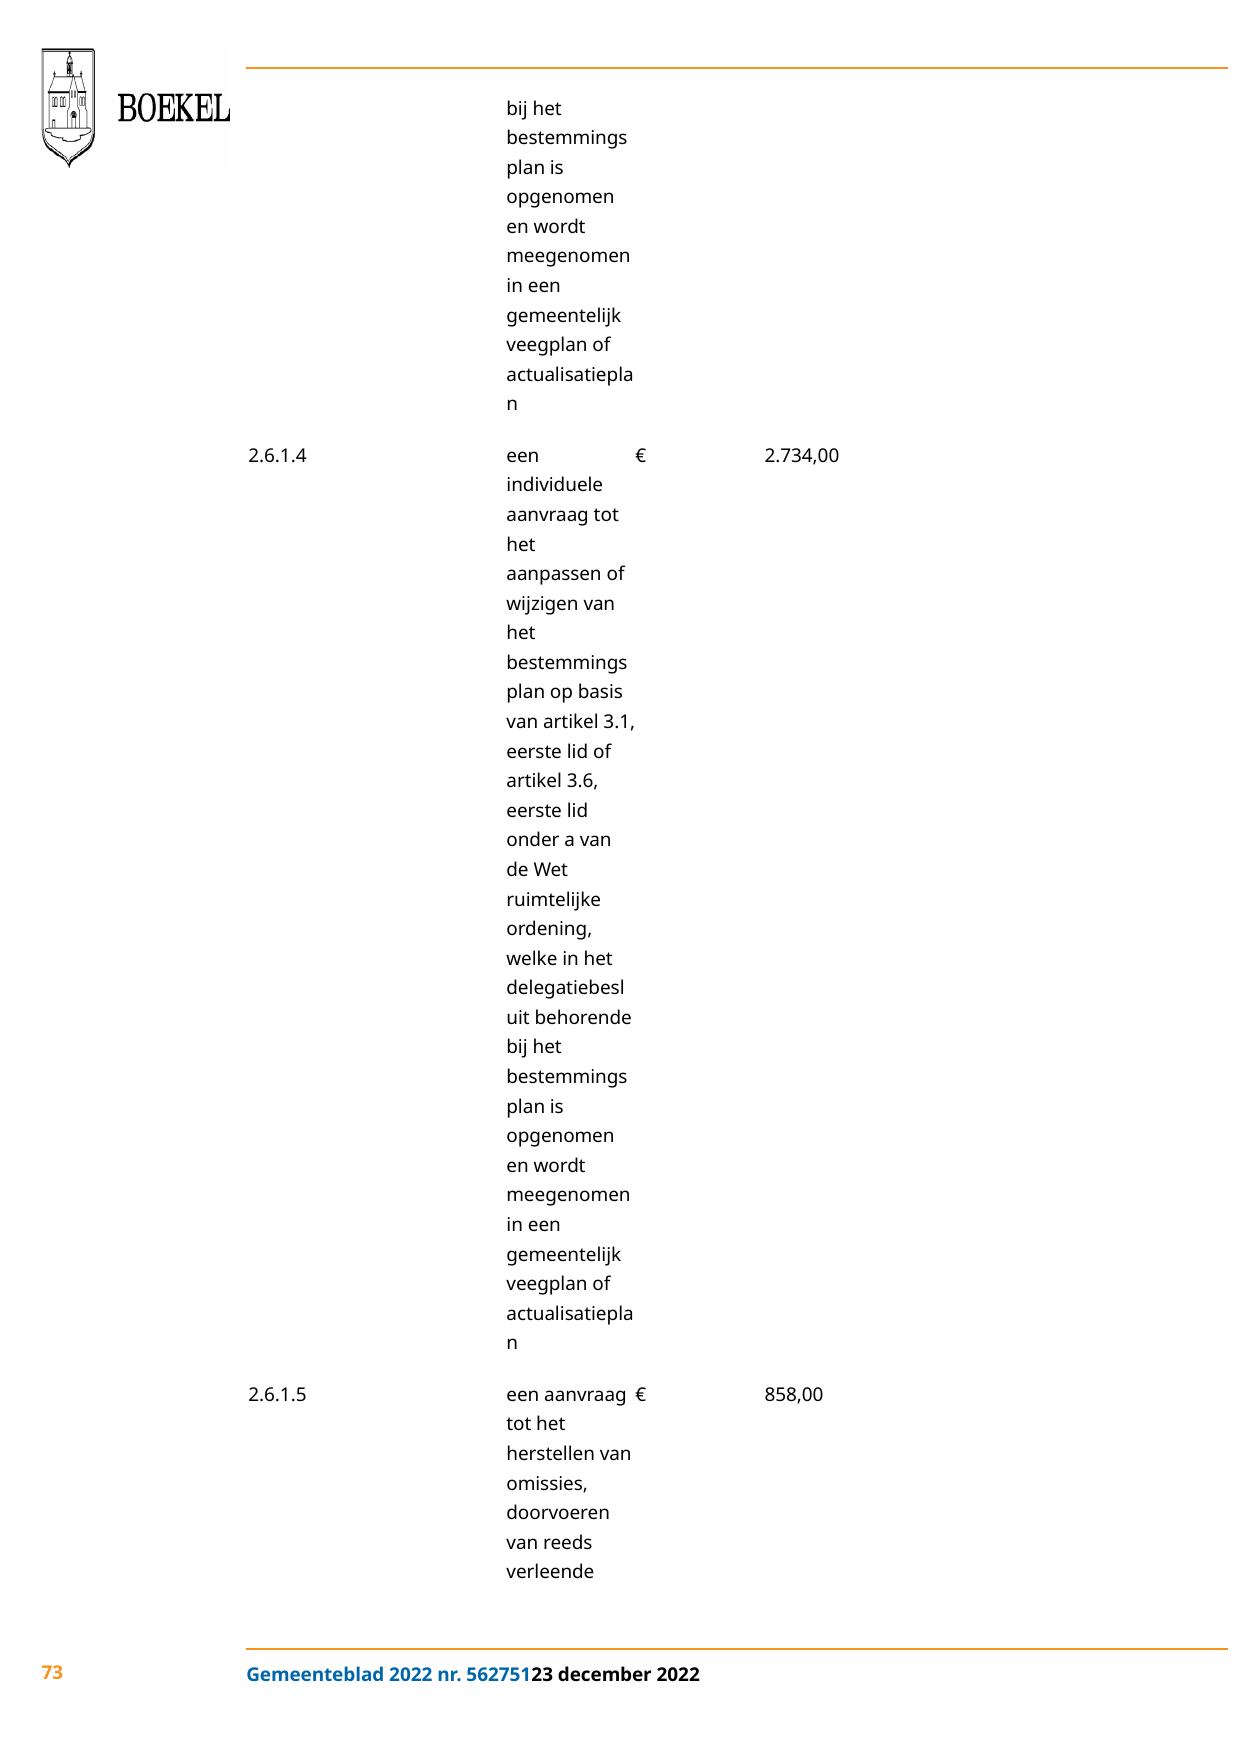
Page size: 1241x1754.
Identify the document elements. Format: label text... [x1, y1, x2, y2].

table_cell bij het bestemmingsplan is opgenomen en wordt meegenomen in een gemeentelijk veegplan of actualisatieplan [506, 95, 635, 416]
table_cell 2.6.1.4 [248, 442, 506, 1355]
table_cell [635, 95, 764, 416]
table_cell [248, 1355, 635, 1381]
table_cell [248, 95, 506, 416]
table_cell [635, 1355, 764, 1381]
table_cell [764, 416, 1022, 442]
table_cell € [635, 442, 764, 1355]
table_cell [764, 95, 1022, 416]
table_cell 2.6.1.5 [248, 1381, 506, 1584]
picture [41, 47, 231, 172]
table_cell [764, 1355, 1022, 1381]
table_cell 2.734,00 [764, 442, 1022, 1355]
table_cell 858,00 [764, 1381, 1022, 1584]
table_cell € [635, 1381, 764, 1584]
table_cell [248, 416, 635, 442]
table_cell een individuele aanvraag tot het aanpassen of wijzigen van het bestemmingsplan op basis van artikel 3.1, eerste lid of artikel 3.6, eerste lid onder a van de Wet ruimtelijke ordening, welke in het delegatiebesluit behorende bij het bestemmingsplan is opgenomen en wordt meegenomen in een gemeentelijk veegplan of actualisatieplan [506, 442, 635, 1355]
table_cell [635, 416, 764, 442]
table_cell een aanvraag tot het herstellen van omissies, doorvoeren van reeds verleende [506, 1381, 635, 1584]
